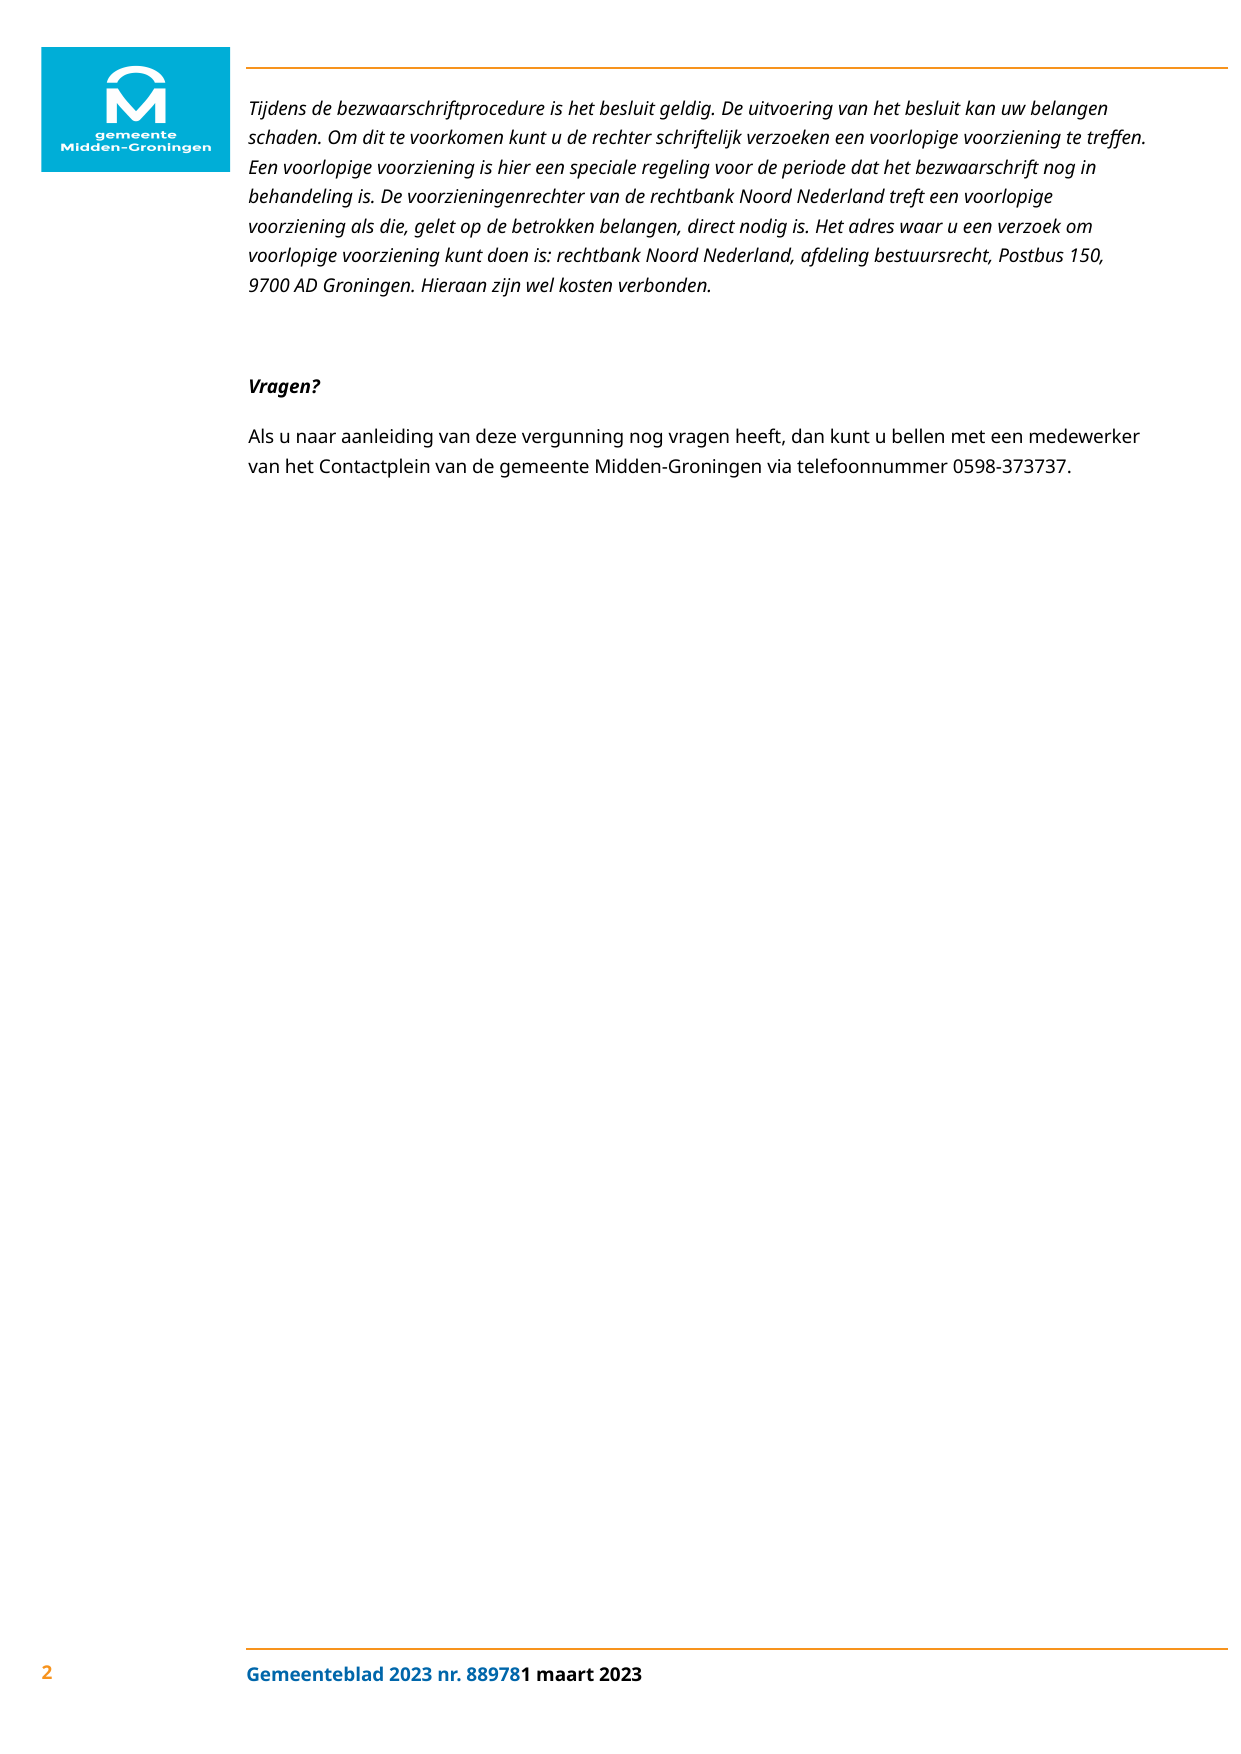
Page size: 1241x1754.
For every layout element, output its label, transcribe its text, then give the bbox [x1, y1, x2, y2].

picture [184, 146, 190, 153]
picture [108, 66, 164, 82]
text Als u naar aanleiding van deze vergunning nog vragen heeft, dan kunt u bellen met een medewerker van het Contactplein van de gemeente Midden-Groningen via telefoonnummer 0598-373737. [248, 423, 1152, 479]
picture [107, 89, 165, 122]
text Vragen? [248, 373, 1152, 399]
text Tijdens de bezwaarschriftprocedure is het besluit geldig. De uitvoering van het besluit kan uw belangen schaden. Om dit te voorkomen kunt u de rechter schriftelijk verzoeken een voorlopige voorziening te treffen. Een voorlopige voorziening is hier een speciale regeling voor de periode dat het bezwaarschrift nog in behandeling is. De voorzieningenrechter van de rechtbank Noord Nederland treft een voorlopige voorziening als die, gelet op de betrokken belangen, direct nodig is. Het adres waar u een verzoek om voorlopige voorziening kunt doen is: rechtbank Noord Nederland, afdeling bestuursrecht, Postbus 150, 9700 AD Groningen. Hieraan zijn wel kosten verbonden. [248, 95, 1152, 298]
